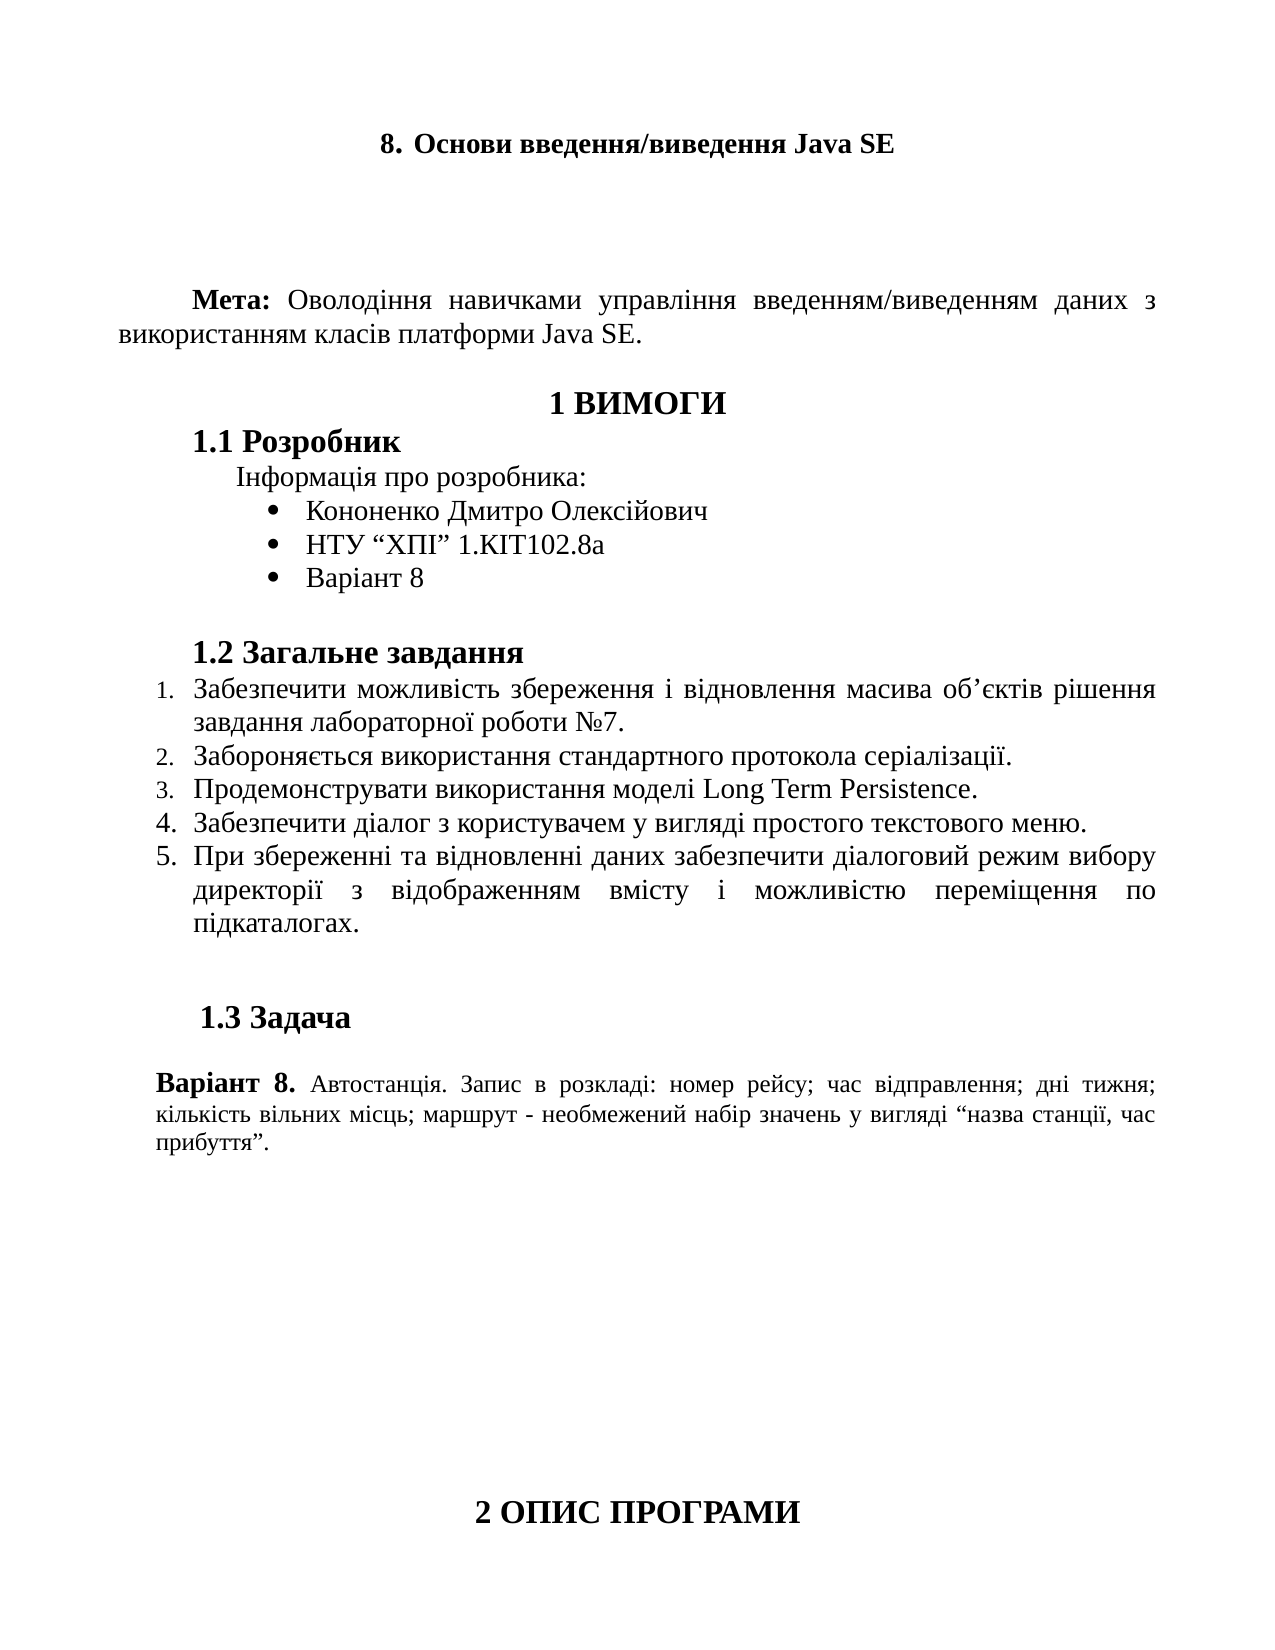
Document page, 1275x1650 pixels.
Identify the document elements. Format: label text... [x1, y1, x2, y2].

list Забезпечити діалог з користувачем у вигляді простого текстового меню. [156, 805, 1157, 838]
list Продемонструвати використання моделі Long Term Persistence. [156, 771, 1157, 805]
text 1.3 Задача [118, 964, 1157, 1036]
text 1.1 Розробник [118, 421, 1157, 459]
text Інформація про розробника: [118, 459, 1157, 493]
list Кононенко Дмитро Олексійович [268, 493, 1157, 527]
list Варіант 8 [268, 560, 1157, 594]
subtitle 8. Основи введення/виведення Java SE [118, 118, 1157, 161]
text 1 ВИМОГИ [118, 349, 1157, 421]
text Варіант 8. Автостанція. Запис в розкладі: номер рейсу; час відправлення; дні тижня; кількість вільних місць; маршрут - необмежений набір значень у вигляді “назва станції, час прибуття”. [156, 1065, 1157, 1156]
list Забезпечити можливість збереження і відновлення масива об’єктів рішення завдання лабораторної роботи №7. [156, 671, 1157, 738]
text 2 ОПИС ПРОГРАМИ [118, 1492, 1157, 1530]
list Забороняється використання стандартного протокола серіалізації. [156, 738, 1157, 771]
text 1.2 Загальне завдання [192, 594, 1157, 671]
list НТУ “ХПІ” 1.КІТ102.8а [268, 527, 1157, 560]
text Мета: Оволодіння навичками управління введенням/виведенням даних з використанням класів платформи Java SE. [118, 282, 1157, 349]
list При збереженні та відновленні даних забезпечити діалоговий режим вибору директорії з відображенням вмісту і можливістю переміщення по підкаталогах. [156, 838, 1157, 939]
